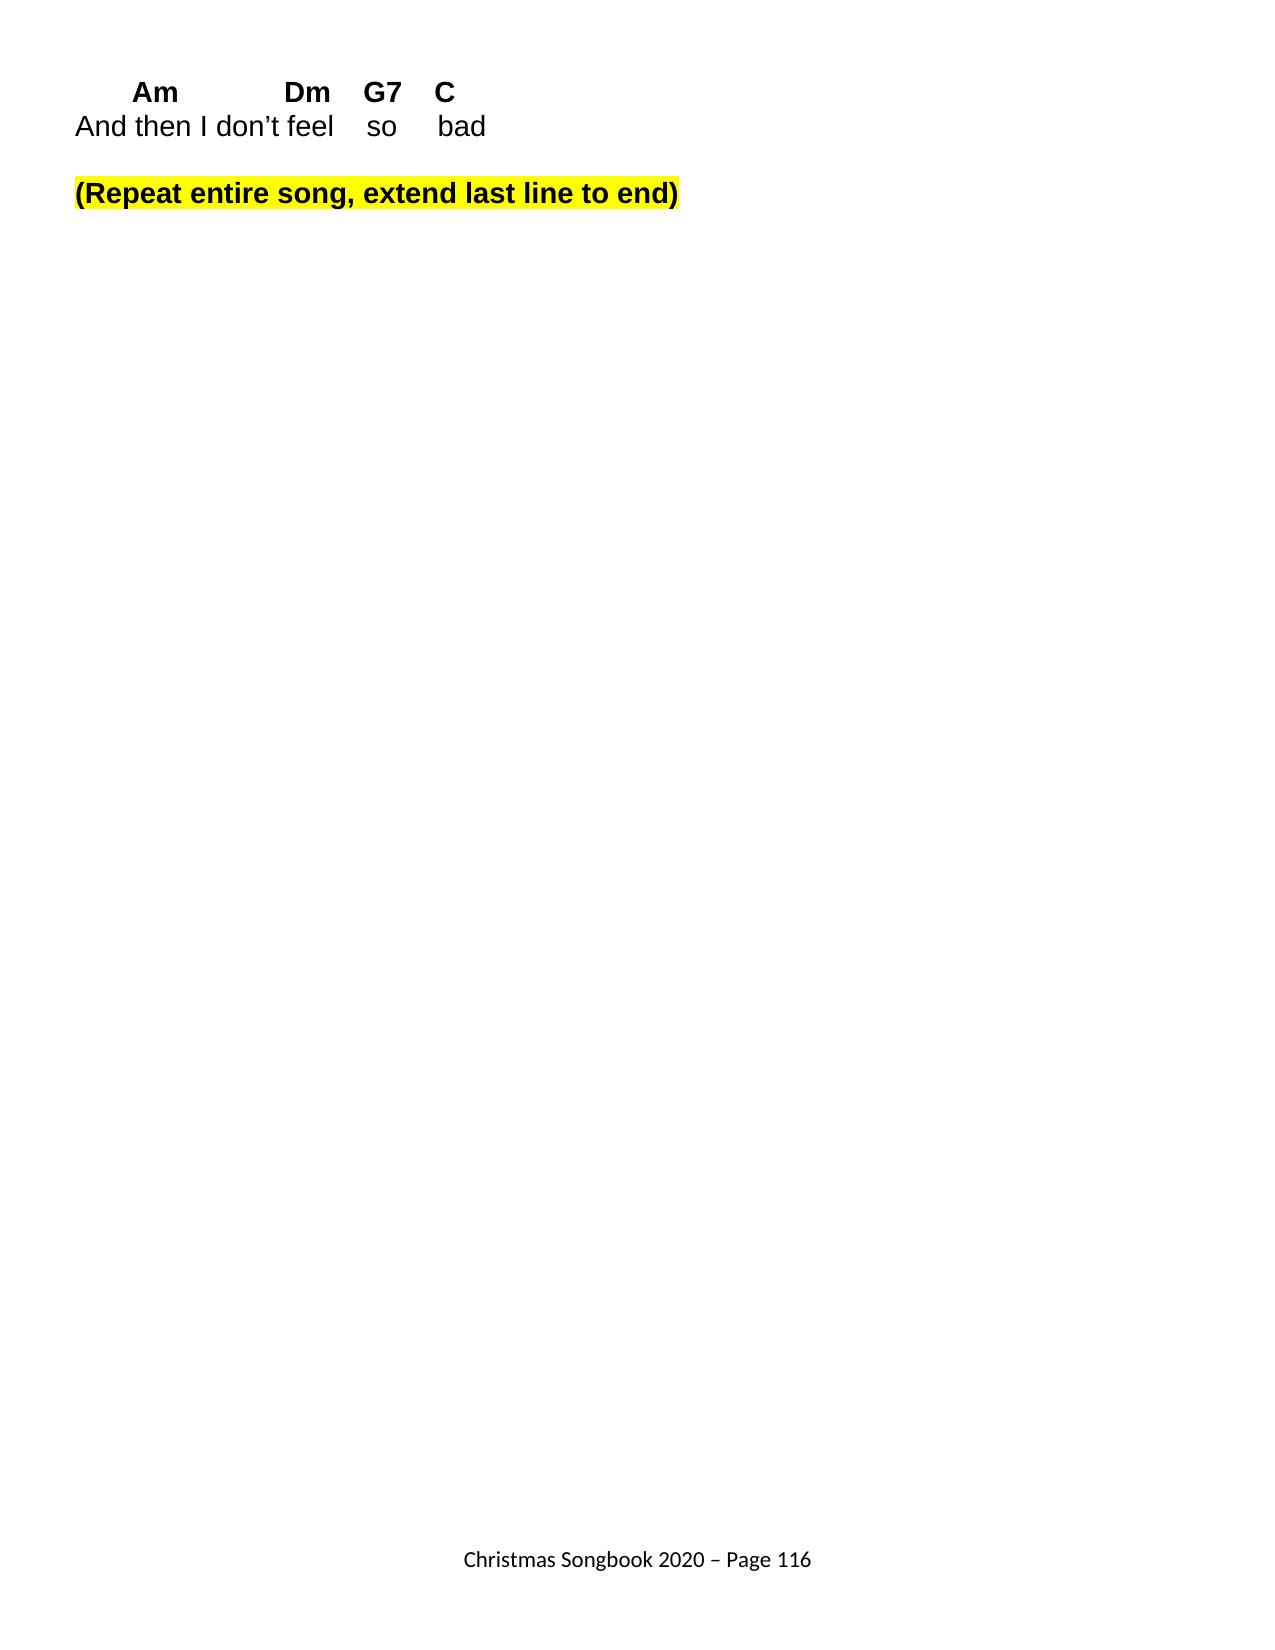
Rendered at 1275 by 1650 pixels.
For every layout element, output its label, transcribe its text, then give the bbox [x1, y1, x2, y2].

text (Repeat entire song, extend last line to end) [75, 176, 1200, 209]
text And then I don’t feel so bad [75, 108, 1200, 142]
text Am Dm G7 C [75, 75, 1200, 108]
